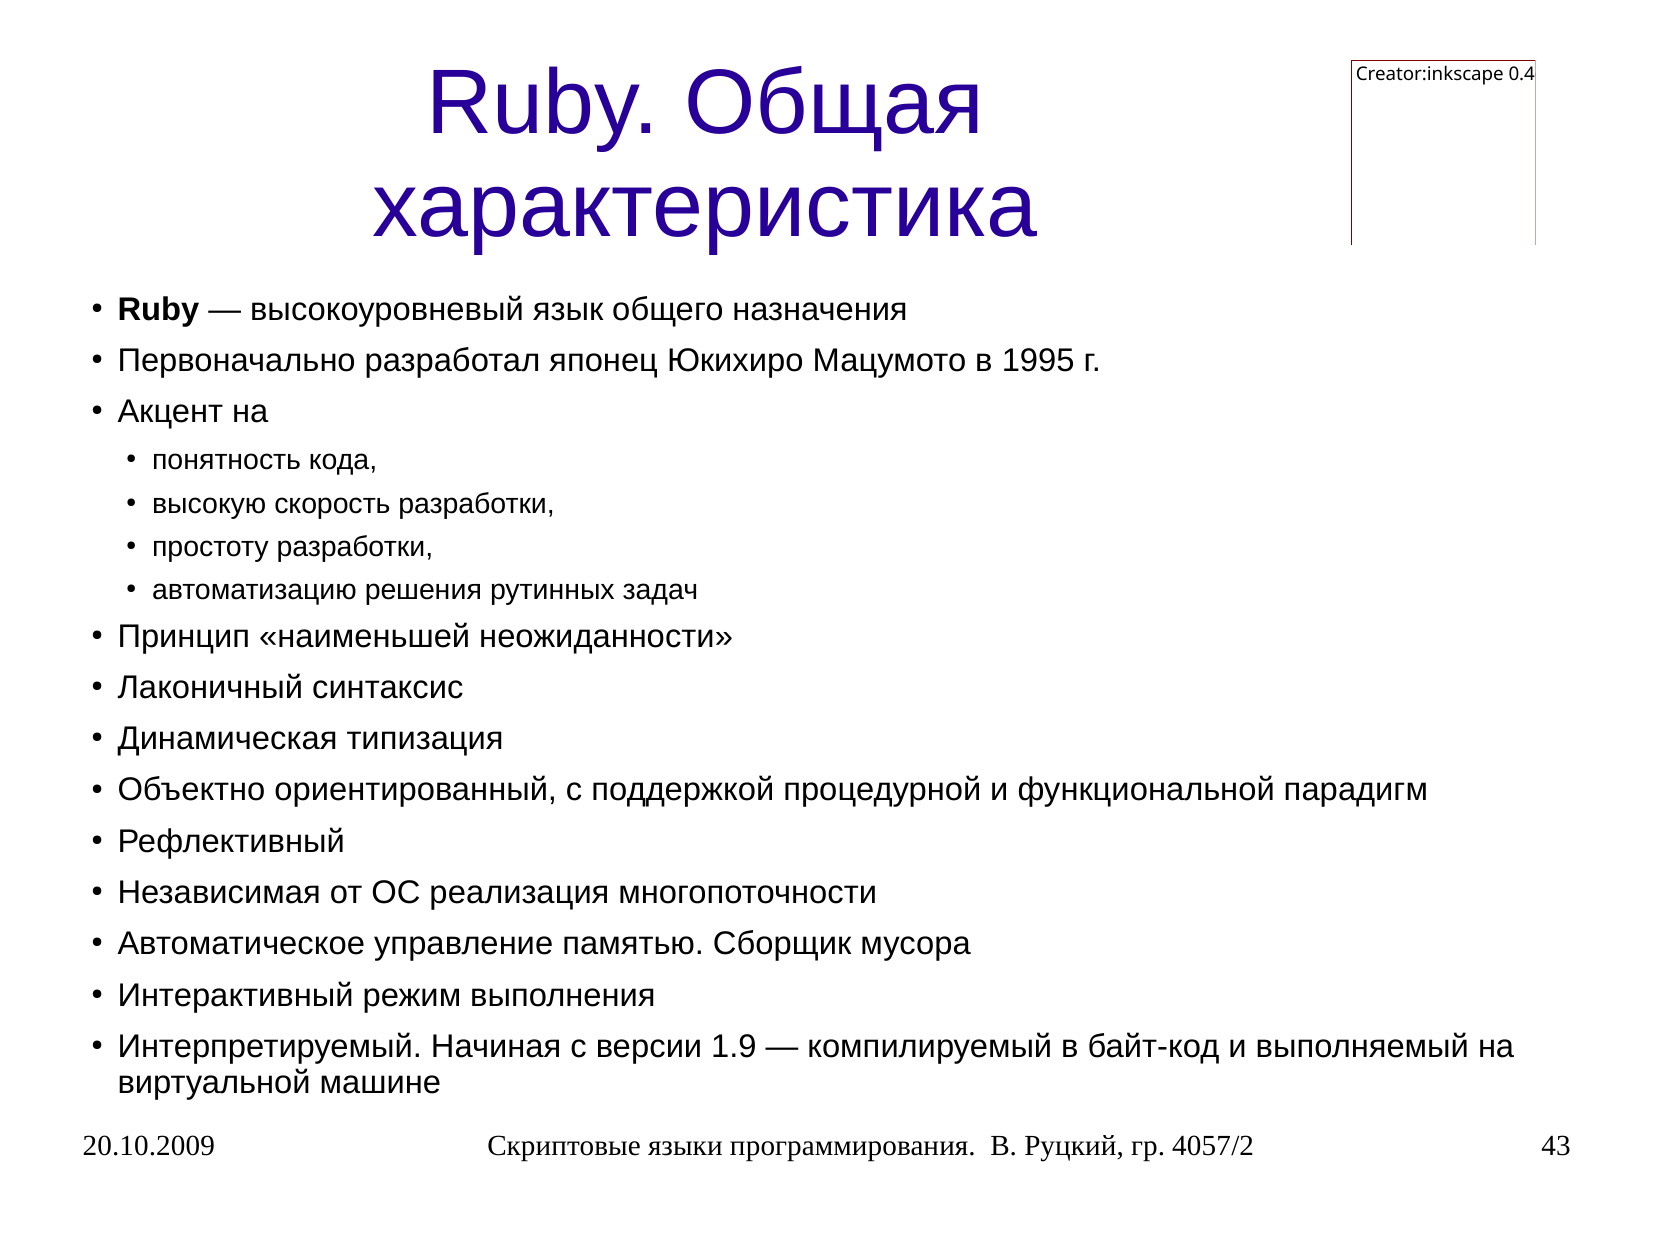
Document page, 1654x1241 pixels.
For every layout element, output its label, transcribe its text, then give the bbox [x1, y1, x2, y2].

picture [1349, 59, 1536, 245]
list Ruby — высокоуровневый язык общего назначения Первоначально разработал японец Юкихиро Мацумото в 1995 г. Акцент на понятность кода, высокую скорость разработки, простоту разработки, автоматизацию решения рутинных задач Принцип «наименьшей неожиданности» Лаконичный синтаксис Динамическая типизация Объектно ориентированный, с поддержкой процедурной и функциональной парадигм Рефлективный Независимая от ОС реализация многопоточности Автоматическое управление памятью. Сборщик мусора Интерактивный режим выполнения Интерпретируемый. Начиная с версии 1.9 — компилируемый в байт-код и выполняемый на виртуальной машине [82, 290, 1571, 1109]
title Ruby. Общая характеристика [82, 49, 1329, 257]
